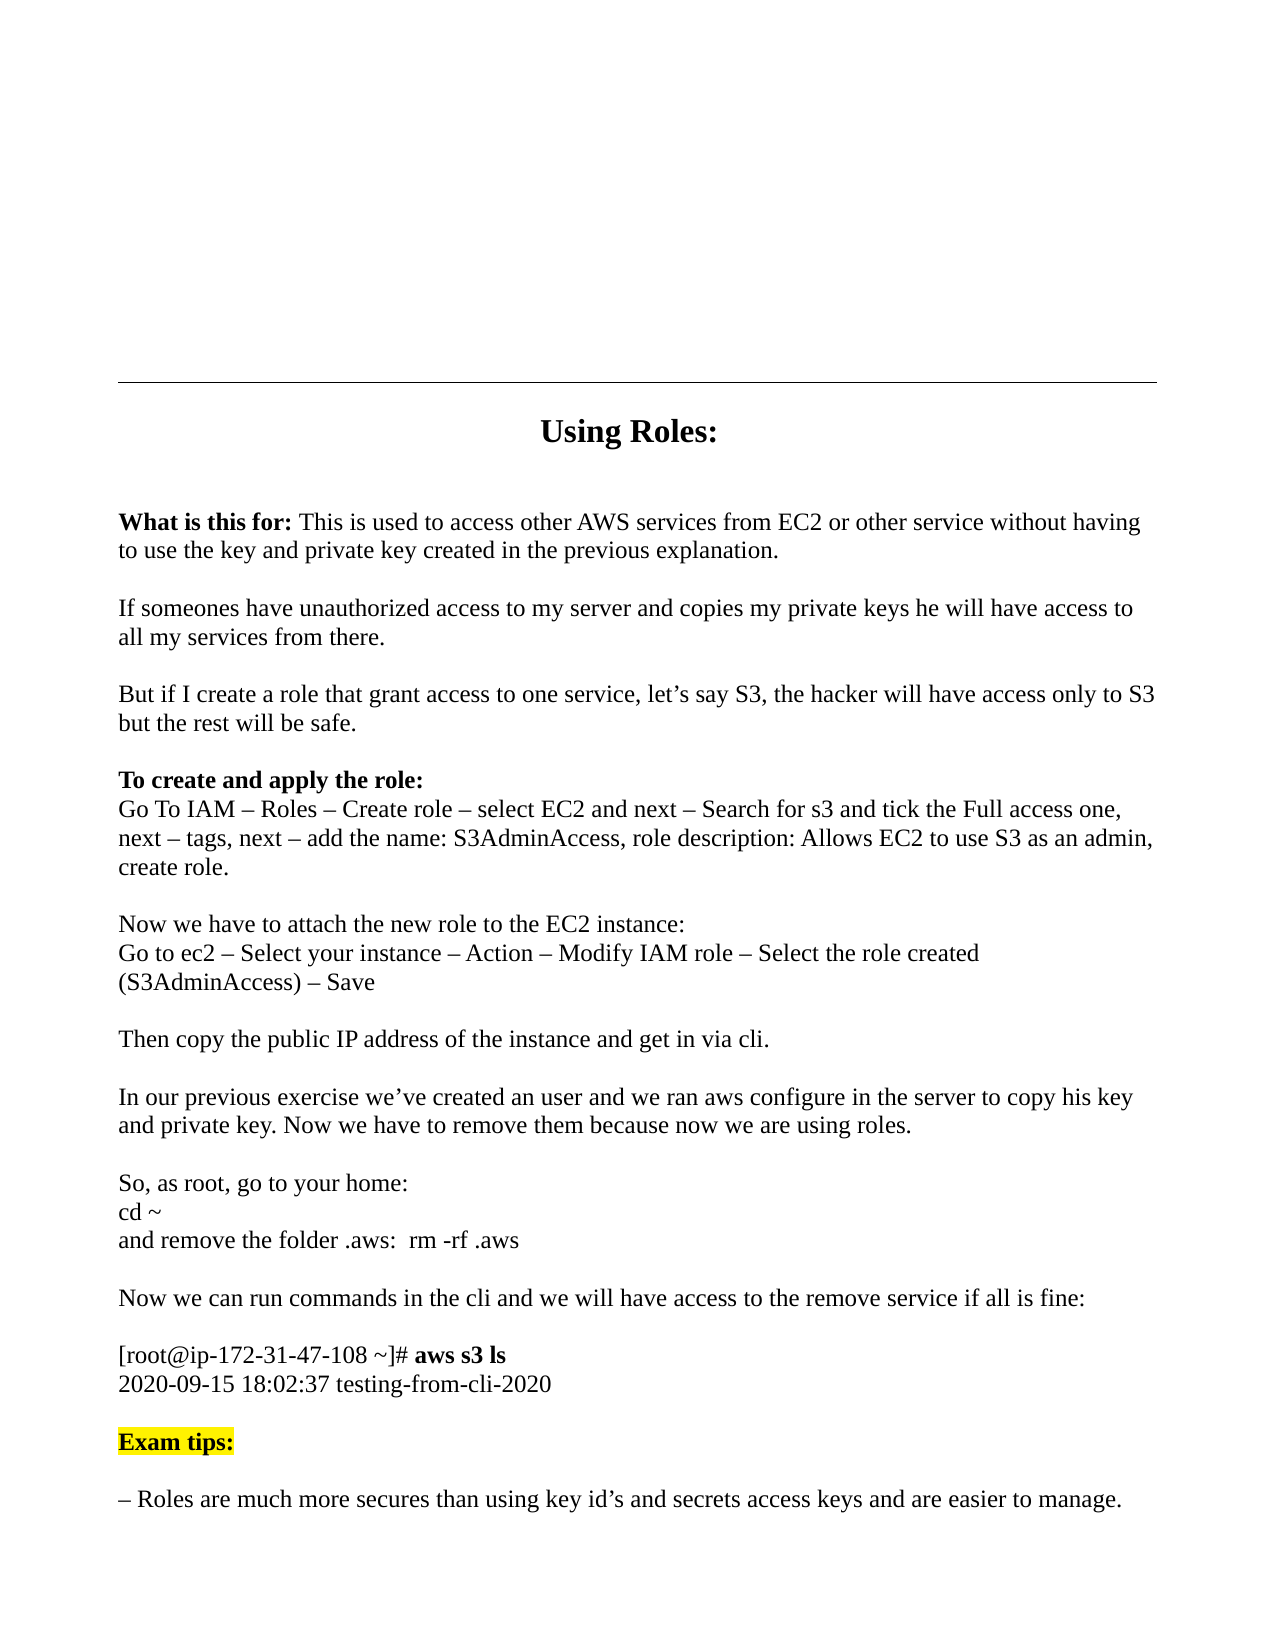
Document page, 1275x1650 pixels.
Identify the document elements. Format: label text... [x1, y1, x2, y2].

text – Roles are much more secures than using key id’s and secrets access keys and are easier to manage. [118, 1484, 1157, 1513]
text 2020-09-15 18:02:37 testing-from-cli-2020 [118, 1369, 1157, 1398]
text Now we can run commands in the cli and we will have access to the remove service if all is fine: [118, 1283, 1157, 1312]
text If someones have unauthorized access to my server and copies my private keys he will have access to all my services from there. [118, 593, 1157, 650]
text So, as root, go to your home: [118, 1168, 1157, 1197]
text Go To IAM – Roles – Create role – select EC2 and next – Search for s3 and tick the Full access one, next – tags, next – add the name: S3AdminAccess, role description: Allows EC2 to use S3 as an admin, create role. [118, 794, 1157, 880]
text [root@ip-172-31-47-108 ~]# aws s3 ls [118, 1340, 1157, 1369]
text What is this for: This is used to access other AWS services from EC2 or other service without having to use the key and private key created in the previous explanation. [118, 507, 1157, 564]
text cd ~ [118, 1197, 1157, 1225]
text Using Roles: [118, 411, 1157, 449]
text To create and apply the role: [118, 765, 1157, 794]
text Go to ec2 – Select your instance – Action – Modify IAM role – Select the role created (S3AdminAccess) – Save [118, 938, 1157, 995]
text Now we have to attach the new role to the EC2 instance: [118, 909, 1157, 938]
text Then copy the public IP address of the instance and get in via cli. [118, 1024, 1157, 1053]
text But if I create a role that grant access to one service, let’s say S3, the hacker will have access only to S3 but the rest will be safe. [118, 679, 1157, 737]
text In our previous exercise we’ve created an user and we ran aws configure in the server to copy his key and private key. Now we have to remove them because now we are using roles. [118, 1082, 1157, 1139]
text and remove the folder .aws: rm -rf .aws [118, 1225, 1157, 1254]
text Exam tips: [118, 1427, 1157, 1455]
